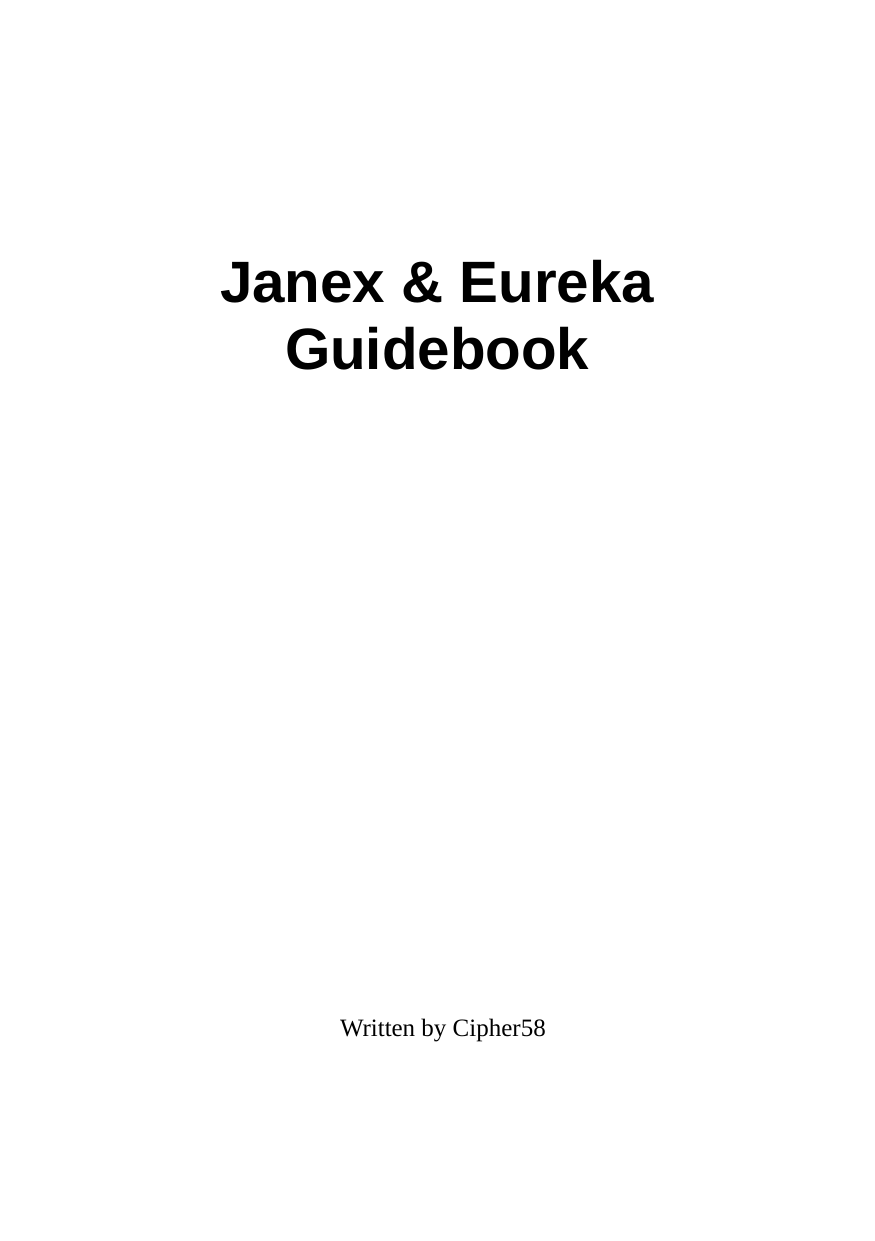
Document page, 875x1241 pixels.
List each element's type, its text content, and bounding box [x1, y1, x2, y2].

text Written by Cipher58 [118, 1013, 756, 1042]
title Janex & Eureka Guidebook [118, 248, 756, 382]
